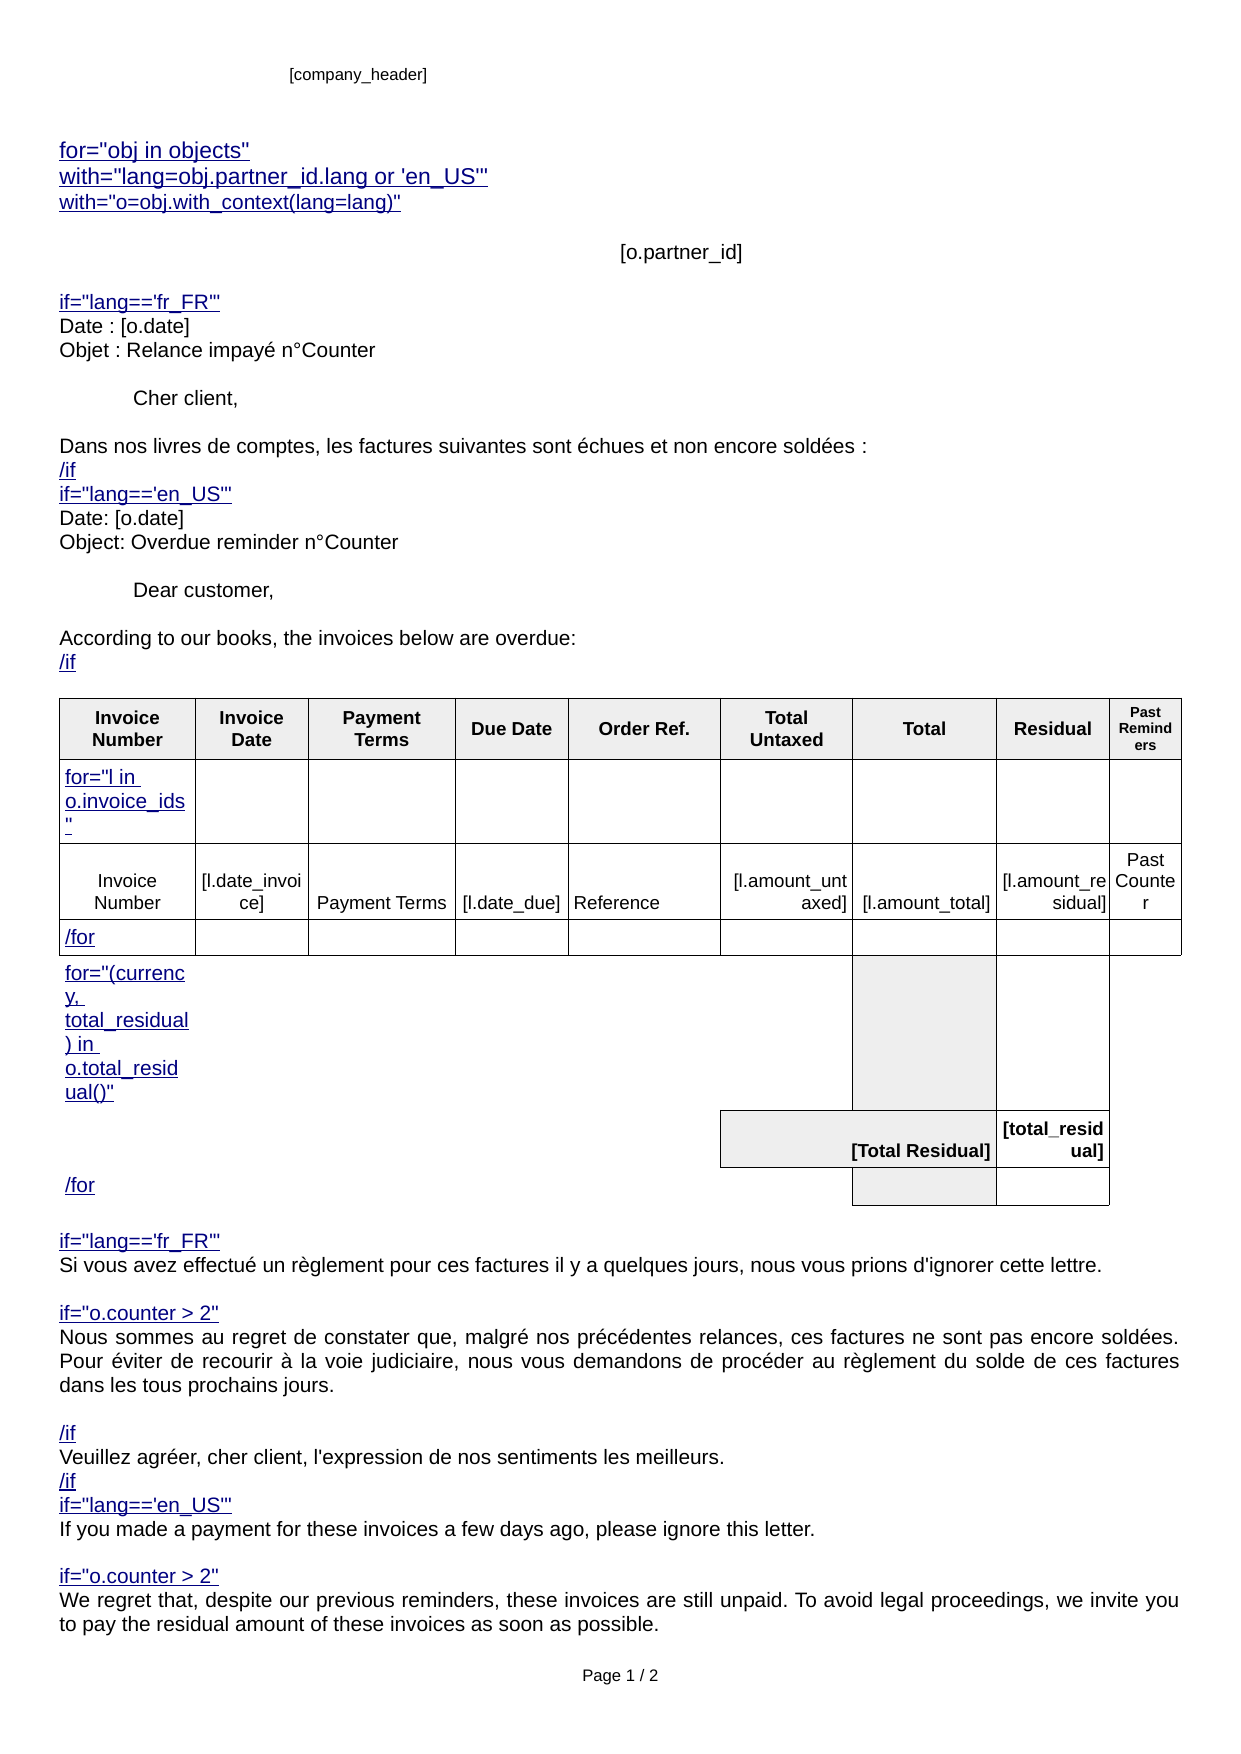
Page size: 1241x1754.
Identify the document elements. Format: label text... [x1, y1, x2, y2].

table_cell [721, 920, 852, 954]
table_cell [Total Residual] [721, 1111, 996, 1167]
table_cell [196, 920, 308, 954]
table_cell [455, 1110, 568, 1167]
table_cell [308, 1167, 455, 1205]
text Veuillez agréer, cher client, l'expression de nos sentiments les meilleurs. [59, 1444, 1181, 1468]
text if="o.counter > 2" [59, 1301, 1181, 1325]
table_header Residual [997, 699, 1109, 759]
table_header Total [853, 699, 996, 759]
table_cell [l.date_invoice] [196, 844, 308, 919]
text Date: [o.date] [59, 506, 1181, 530]
table_cell [569, 760, 720, 843]
table_header Due Date [456, 699, 568, 759]
text Dear customer, [59, 578, 1181, 602]
table_cell [l.amount_residual] [997, 844, 1109, 919]
table_cell [309, 760, 455, 843]
table_cell [455, 1167, 568, 1205]
text Si vous avez effectué un règlement pour ces factures il y a quelques jours, nous vous prions d'ignorer cette lettre. [59, 1253, 1181, 1277]
table_cell [456, 760, 568, 843]
table_cell [1110, 1110, 1181, 1167]
table_cell [456, 920, 568, 954]
table_cell [568, 1110, 720, 1167]
table_cell [1110, 1167, 1181, 1205]
table_cell [195, 956, 308, 1110]
table_cell /for [60, 920, 195, 954]
text with="o=obj.with_context(lang=lang)" [59, 189, 1181, 213]
table_cell [l.amount_total] [853, 844, 996, 919]
text /if [59, 649, 1181, 673]
table_cell [308, 1110, 455, 1167]
table_header Invoice Date [196, 699, 308, 759]
table_cell [997, 956, 1109, 1110]
table_cell Invoice Number [60, 844, 195, 919]
text if="lang=='en_US'" [59, 482, 1181, 506]
text if="lang=='en_US'" [59, 1492, 1181, 1516]
table_cell for="l in o.invoice_ids" [60, 760, 195, 843]
table_header Invoice Number [60, 699, 195, 759]
table_header [o.partner_id] [620, 240, 1181, 264]
table_cell Reference [569, 844, 720, 919]
table_cell [1110, 760, 1181, 843]
text Object: Overdue reminder n°Counter [59, 530, 1181, 554]
text with="lang=obj.partner_id.lang or 'en_US'" [59, 163, 1181, 189]
table_cell [720, 1168, 852, 1205]
table_header [59, 240, 620, 264]
table_cell for="(currency, total_residual) in o.total_residual()" [59, 956, 195, 1110]
text Nous sommes au regret de constater que, malgré nos précédentes relances, ces factures ne sont pas encore soldées. Pour éviter de recourir à la voie judiciaire, nous vous demandons de procéder au règlement du solde de ces factures dans les tous prochains jours. [59, 1325, 1181, 1397]
table_cell [196, 760, 308, 843]
table_header Total Untaxed [721, 699, 852, 759]
table_cell [853, 1168, 996, 1205]
text if="lang=='fr_FR'" [59, 290, 1181, 314]
table_cell [total_residual] [997, 1111, 1109, 1167]
table_cell [568, 1167, 720, 1205]
table_cell [309, 920, 455, 954]
table_cell [59, 1110, 195, 1167]
table_cell [720, 956, 852, 1110]
table_cell [997, 760, 1109, 843]
text Dans nos livres de comptes, les factures suivantes sont échues et non encore soldées : [59, 434, 1181, 458]
text According to our books, the invoices below are overdue: [59, 626, 1181, 649]
table_header Order Ref. [569, 699, 720, 759]
table_header Payment Terms [309, 699, 455, 759]
table_cell [853, 956, 996, 1110]
text /if [59, 1421, 1181, 1444]
table_cell [721, 760, 852, 843]
text If you made a payment for these invoices a few days ago, please ignore this letter. [59, 1516, 1181, 1540]
text Cher client, [59, 386, 1181, 410]
table_cell [1110, 956, 1181, 1110]
table_cell Past Counter [1110, 844, 1181, 919]
table_cell /for [59, 1167, 195, 1205]
table_cell [997, 920, 1109, 954]
table_cell [308, 956, 455, 1110]
text Date : [o.date] [59, 314, 1181, 338]
table_cell [l.date_due] [456, 844, 568, 919]
text for="obj in objects" [59, 137, 1181, 163]
table_cell [l.amount_untaxed] [721, 844, 852, 919]
table_cell [1110, 920, 1181, 954]
text if="o.counter > 2" [59, 1564, 1181, 1588]
text Objet : Relance impayé n°Counter [59, 338, 1181, 362]
table_cell [853, 920, 996, 954]
table_cell [195, 1167, 308, 1205]
text if="lang=='fr_FR'" [59, 1229, 1181, 1253]
table_header Past Reminders [1110, 699, 1181, 759]
table_cell [568, 956, 720, 1110]
text We regret that, despite our previous reminders, these invoices are still unpaid. To avoid legal proceedings, we invite you to pay the residual amount of these invoices as soon as possible. [59, 1588, 1181, 1636]
text /if [59, 1468, 1181, 1492]
table_cell Payment Terms [309, 844, 455, 919]
text /if [59, 458, 1181, 482]
table_cell [455, 956, 568, 1110]
table_cell [569, 920, 720, 954]
table_cell [853, 760, 996, 843]
table_cell [195, 1110, 308, 1167]
table_cell [997, 1168, 1109, 1205]
